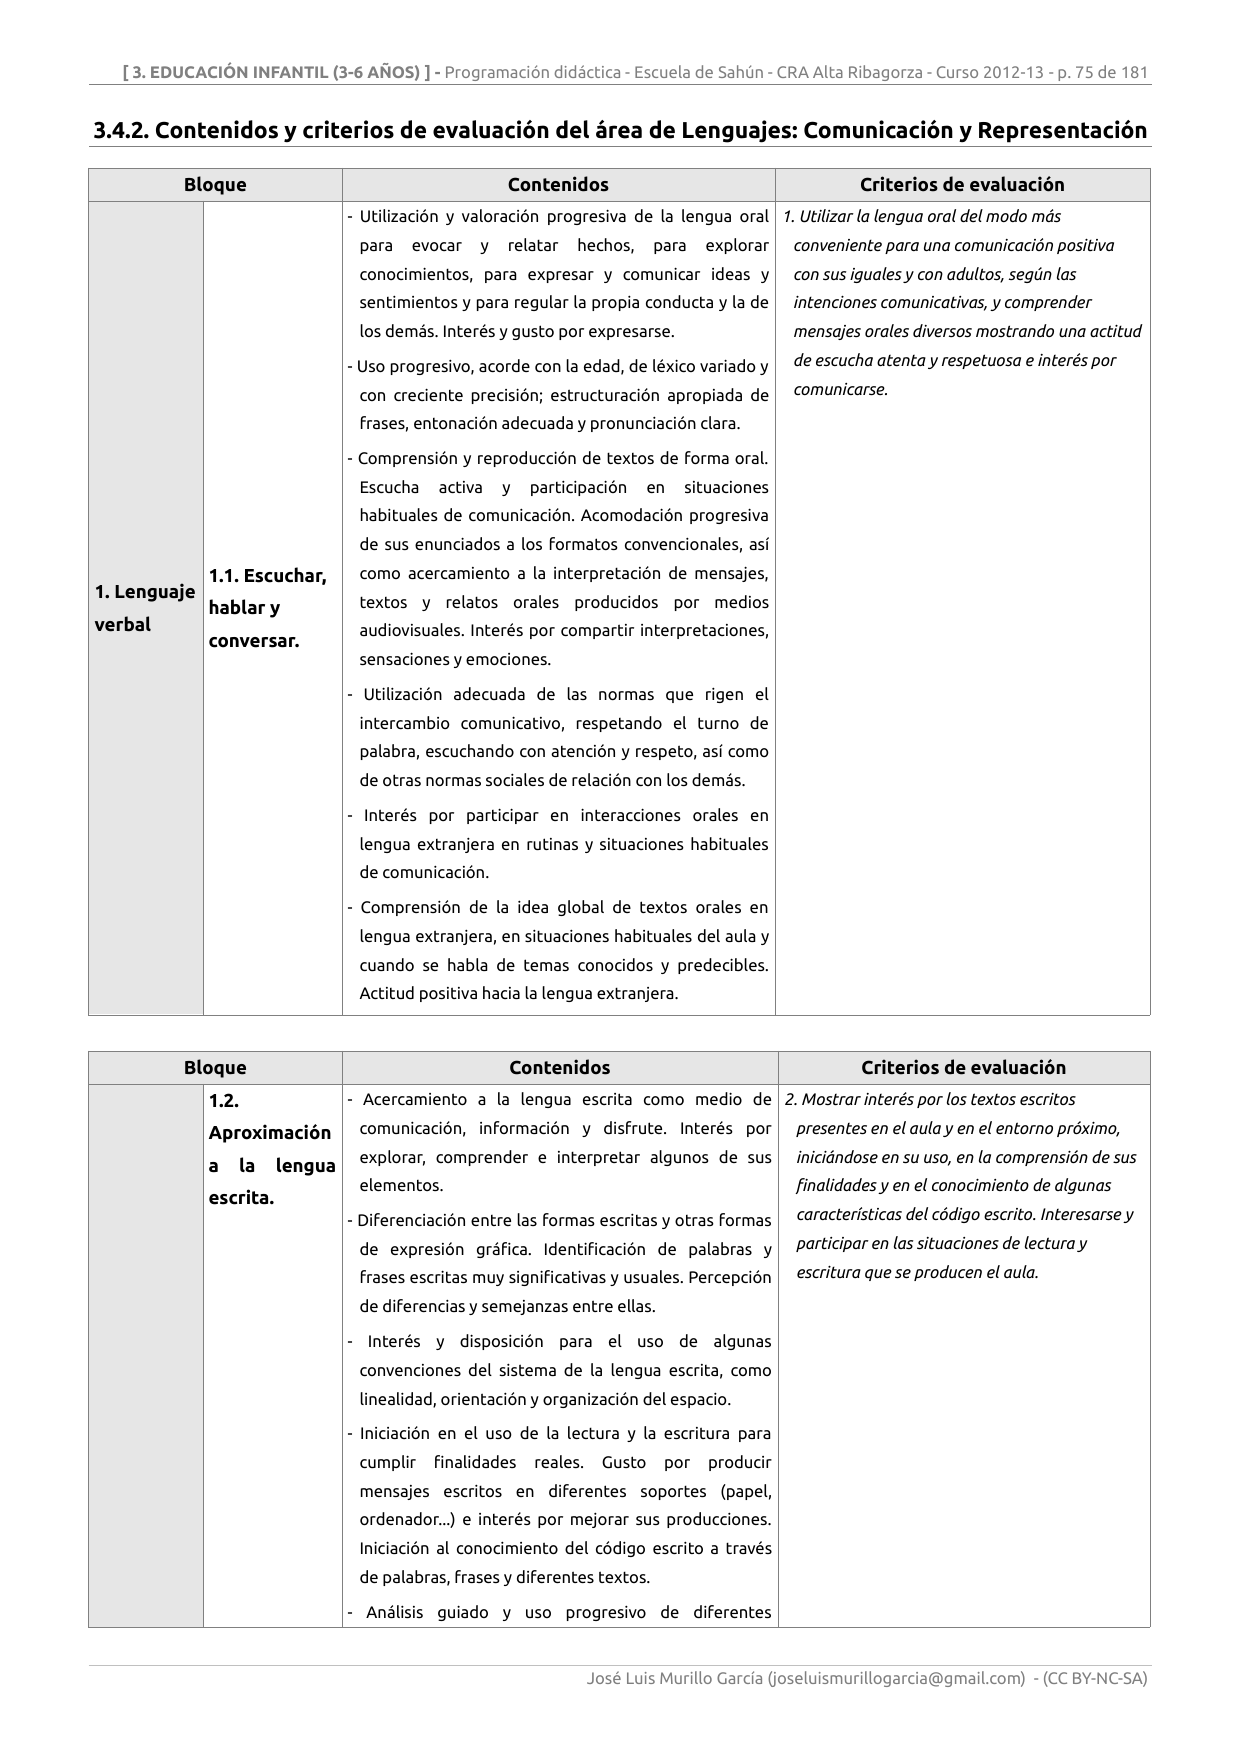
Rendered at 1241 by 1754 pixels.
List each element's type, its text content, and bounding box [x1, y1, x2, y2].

table_cell - Acercamiento a la lengua escrita como medio de comunicación, información y disfrute. Interés por explorar, comprender e interpretar algunos de sus elementos. - Diferenciación entre las formas escritas y otras formas de expresión gráfica. Identificación de palabras y frases escritas muy significativas y usuales. Percepción de diferencias y semejanzas entre ellas. - Interés y disposición para el uso de algunas convenciones del sistema de la lengua escrita, como linealidad, orientación y organización del espacio. - Iniciación en el uso de la lectura y la escritura para cumplir finalidades reales. Gusto por producir mensajes escritos en diferentes soportes (papel, ordenador...) e interés por mejorar sus producciones. Iniciación al conocimiento del código escrito a través de palabras, frases y diferentes textos. - Análisis guiado y uso progresivo de diferentes [343, 1085, 778, 1627]
table_cell 1. Utilizar la lengua oral del modo más conveniente para una comunicación positiva con sus iguales y con adultos, según las intenciones comunicativas, y comprender mensajes orales diversos mostrando una actitud de escucha atenta y respetuosa e interés por comunicarse. [776, 202, 1150, 1014]
subtitle 3.4.2. Contenidos y criterios de evaluación del área de Lenguajes: Comunicación y Representación [88, 114, 1152, 146]
table_cell - Utilización y valoración progresiva de la lengua oral para evocar y relatar hechos, para explorar conocimientos, para expresar y comunicar ideas y sentimientos y para regular la propia conducta y la de los demás. Interés y gusto por expresarse. - Uso progresivo, acorde con la edad, de léxico variado y con creciente precisión; estructuración apropiada de frases, entonación adecuada y pronunciación clara. - Comprensión y reproducción de textos de forma oral. Escucha activa y participación en situaciones habituales de comunicación. Acomodación progresiva de sus enunciados a los formatos convencionales, así como acercamiento a la interpretación de mensajes, textos y relatos orales producidos por medios audiovisuales. Interés por compartir interpretaciones, sensaciones y emociones. - Utilización adecuada de las normas que rigen el intercambio comunicativo, respetando el turno de palabra, escuchando con atención y respeto, así como de otras normas sociales de relación con los demás. - Interés por participar en interacciones orales en lengua extranjera en rutinas y situaciones habituales de comunicación. - Comprensión de la idea global de textos orales en lengua extranjera, en situaciones habituales del aula y cuando se habla de temas conocidos y predecibles. Actitud positiva hacia la lengua extranjera. [343, 202, 775, 1014]
table_header Criterios de evaluación [776, 169, 1150, 201]
table_header Bloque [89, 169, 342, 201]
table_cell 1.1. Escuchar, hablar y conversar. [204, 202, 342, 1014]
table_cell [89, 1085, 203, 1627]
table_header Contenidos [343, 1052, 778, 1084]
table_cell 1.2. Aproximación a la lengua escrita. [204, 1085, 342, 1627]
table_header Bloque [89, 1052, 342, 1084]
table_cell 1. Lenguaje verbal [89, 202, 203, 1014]
table_header Criterios de evaluación [779, 1052, 1150, 1084]
table_cell 2. Mostrar interés por los textos escritos presentes en el aula y en el entorno próximo, iniciándose en su uso, en la comprensión de sus finalidades y en el conocimiento de algunas características del código escrito. Interesarse y participar en las situaciones de lectura y escritura que se producen el aula. [779, 1085, 1150, 1627]
table_header Contenidos [343, 169, 775, 201]
